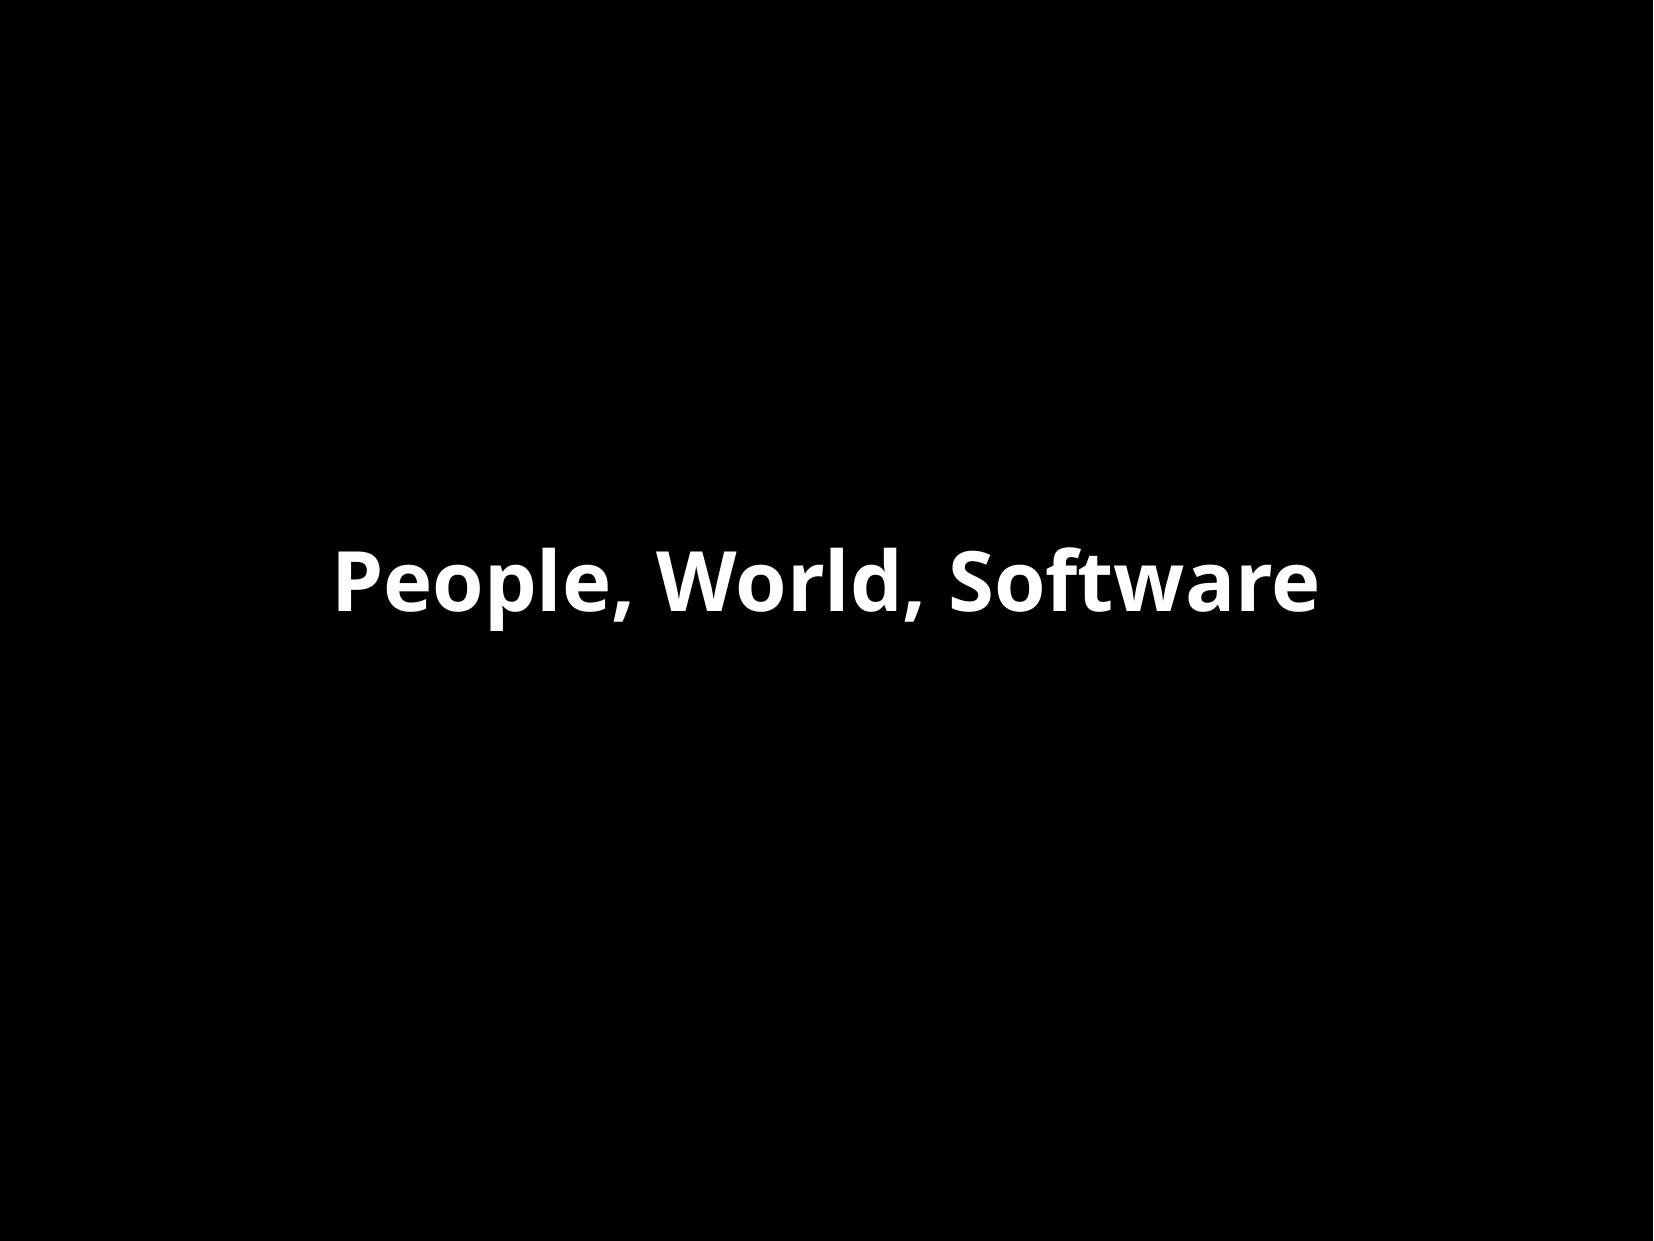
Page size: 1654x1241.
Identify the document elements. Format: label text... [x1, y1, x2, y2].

subtitle People, World, Software [82, 49, 1571, 1109]
